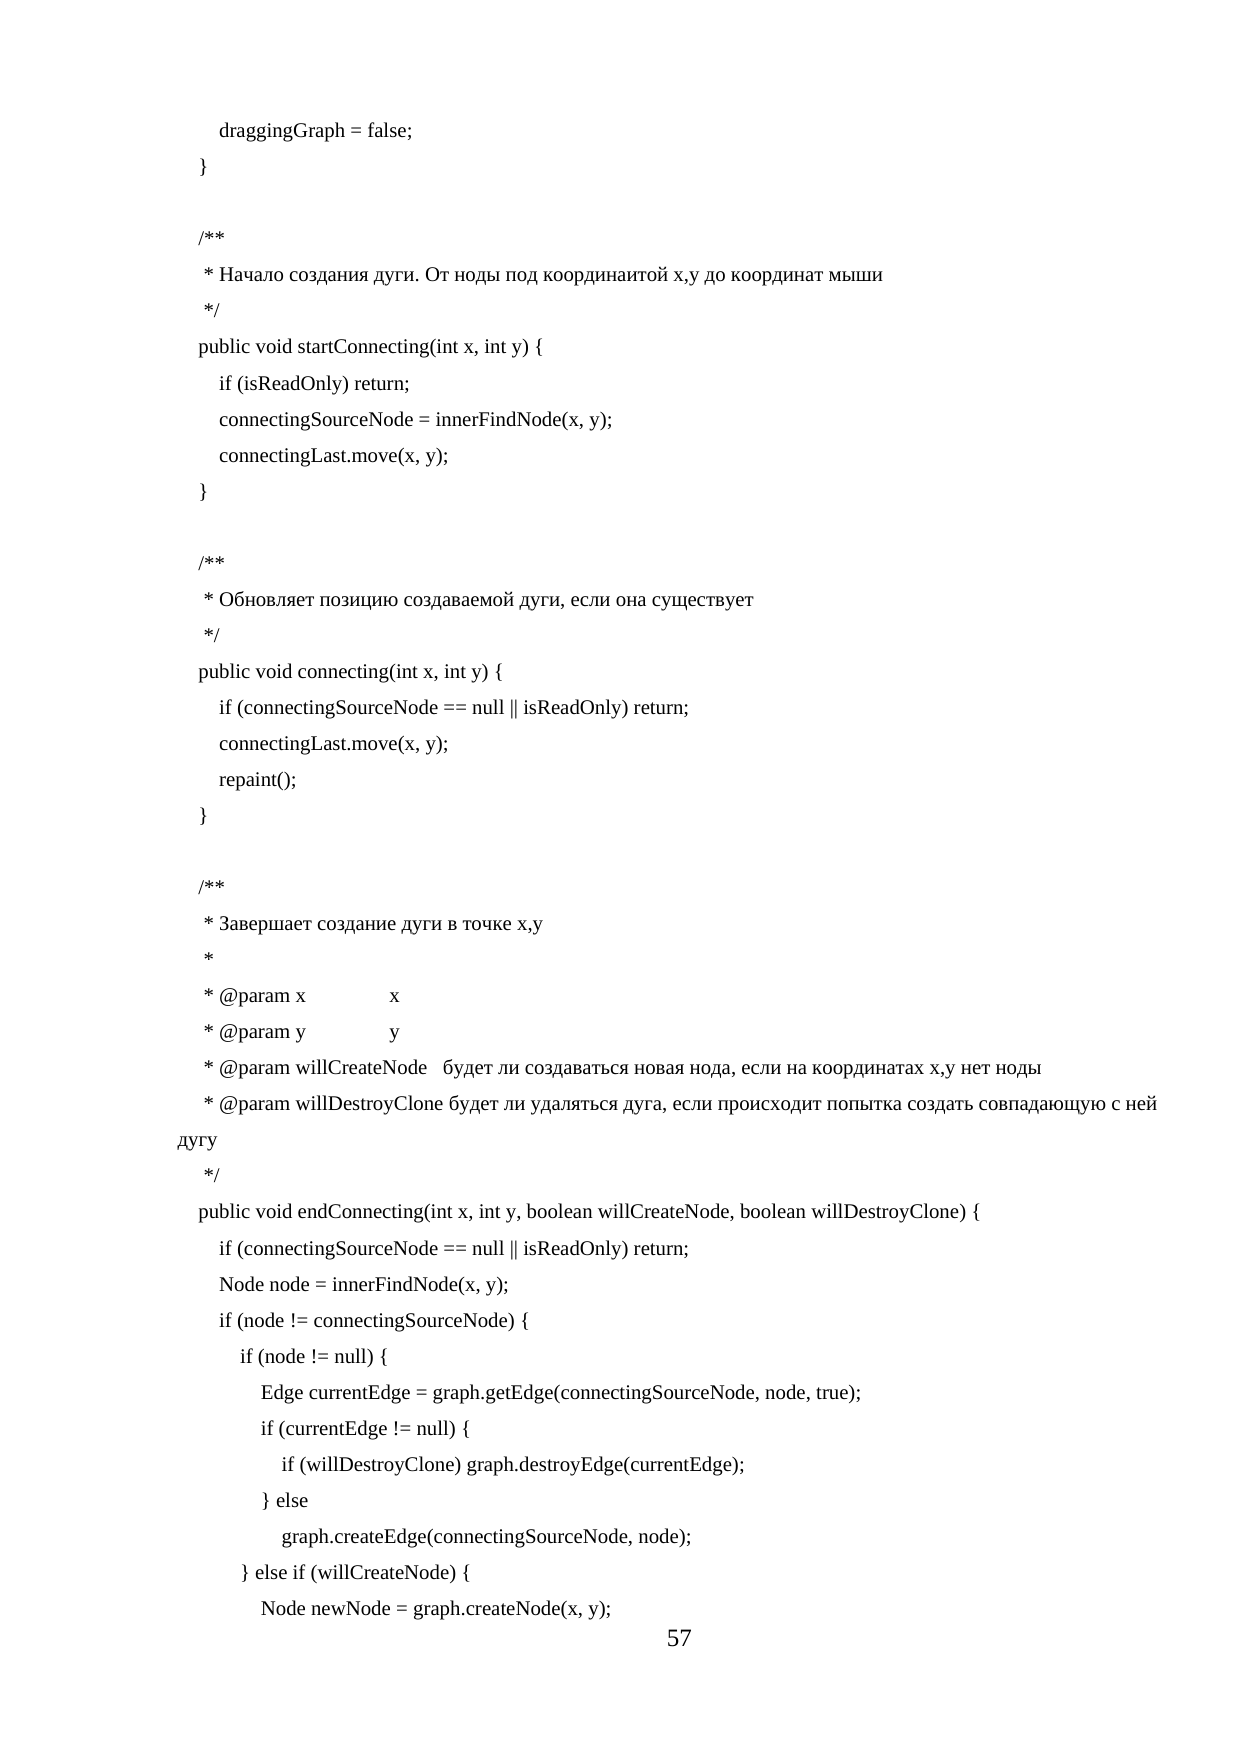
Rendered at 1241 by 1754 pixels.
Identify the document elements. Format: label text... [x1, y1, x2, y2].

text * Завершает создание дуги в точке x,y [177, 911, 1181, 935]
text } [177, 478, 1181, 503]
text Edge currentEdge = graph.getEdge(connectingSourceNode, node, true); [177, 1379, 1181, 1404]
text repaint(); [177, 767, 1181, 791]
text */ [177, 623, 1181, 647]
text * @param willDestroyClone будет ли удаляться дуга, если происходит попытка создать совпадающую с ней дугу [177, 1091, 1181, 1151]
text * @param x x [177, 983, 1181, 1007]
text if (isReadOnly) return; [177, 370, 1181, 394]
text connectingLast.move(x, y); [177, 442, 1181, 467]
text Node newNode = graph.createNode(x, y); [177, 1596, 1181, 1620]
text * @param y y [177, 1019, 1181, 1043]
text connectingSourceNode = innerFindNode(x, y); [177, 406, 1181, 431]
text /** [177, 551, 1181, 575]
text */ [177, 1163, 1181, 1187]
text if (willDestroyClone) graph.destroyEdge(currentEdge); [177, 1452, 1181, 1476]
text graph.createEdge(connectingSourceNode, node); [177, 1524, 1181, 1548]
text } else [177, 1488, 1181, 1512]
text * Начало создания дуги. От ноды под координаитой x,y до координат мыши [177, 262, 1181, 286]
text Node node = innerFindNode(x, y); [177, 1271, 1181, 1296]
text } [177, 803, 1181, 827]
text if (currentEdge != null) { [177, 1416, 1181, 1440]
text /** [177, 875, 1181, 899]
text */ [177, 298, 1181, 322]
text } else if (willCreateNode) { [177, 1560, 1181, 1584]
text draggingGraph = false; [177, 118, 1181, 142]
text * [177, 947, 1181, 971]
text if (connectingSourceNode == null || isReadOnly) return; [177, 1235, 1181, 1259]
text } [177, 154, 1181, 178]
text * Обновляет позицию создаваемой дуги, если она существует [177, 587, 1181, 611]
text public void endConnecting(int x, int y, boolean willCreateNode, boolean willDestroyClone) { [177, 1199, 1181, 1223]
text if (node != connectingSourceNode) { [177, 1307, 1181, 1332]
text if (connectingSourceNode == null || isReadOnly) return; [177, 695, 1181, 719]
text connectingLast.move(x, y); [177, 731, 1181, 755]
text public void connecting(int x, int y) { [177, 659, 1181, 683]
text * @param willCreateNode будет ли создаваться новая нода, если на координатах x,y нет ноды [177, 1055, 1181, 1079]
text /** [177, 226, 1181, 250]
text public void startConnecting(int x, int y) { [177, 334, 1181, 358]
text if (node != null) { [177, 1343, 1181, 1368]
